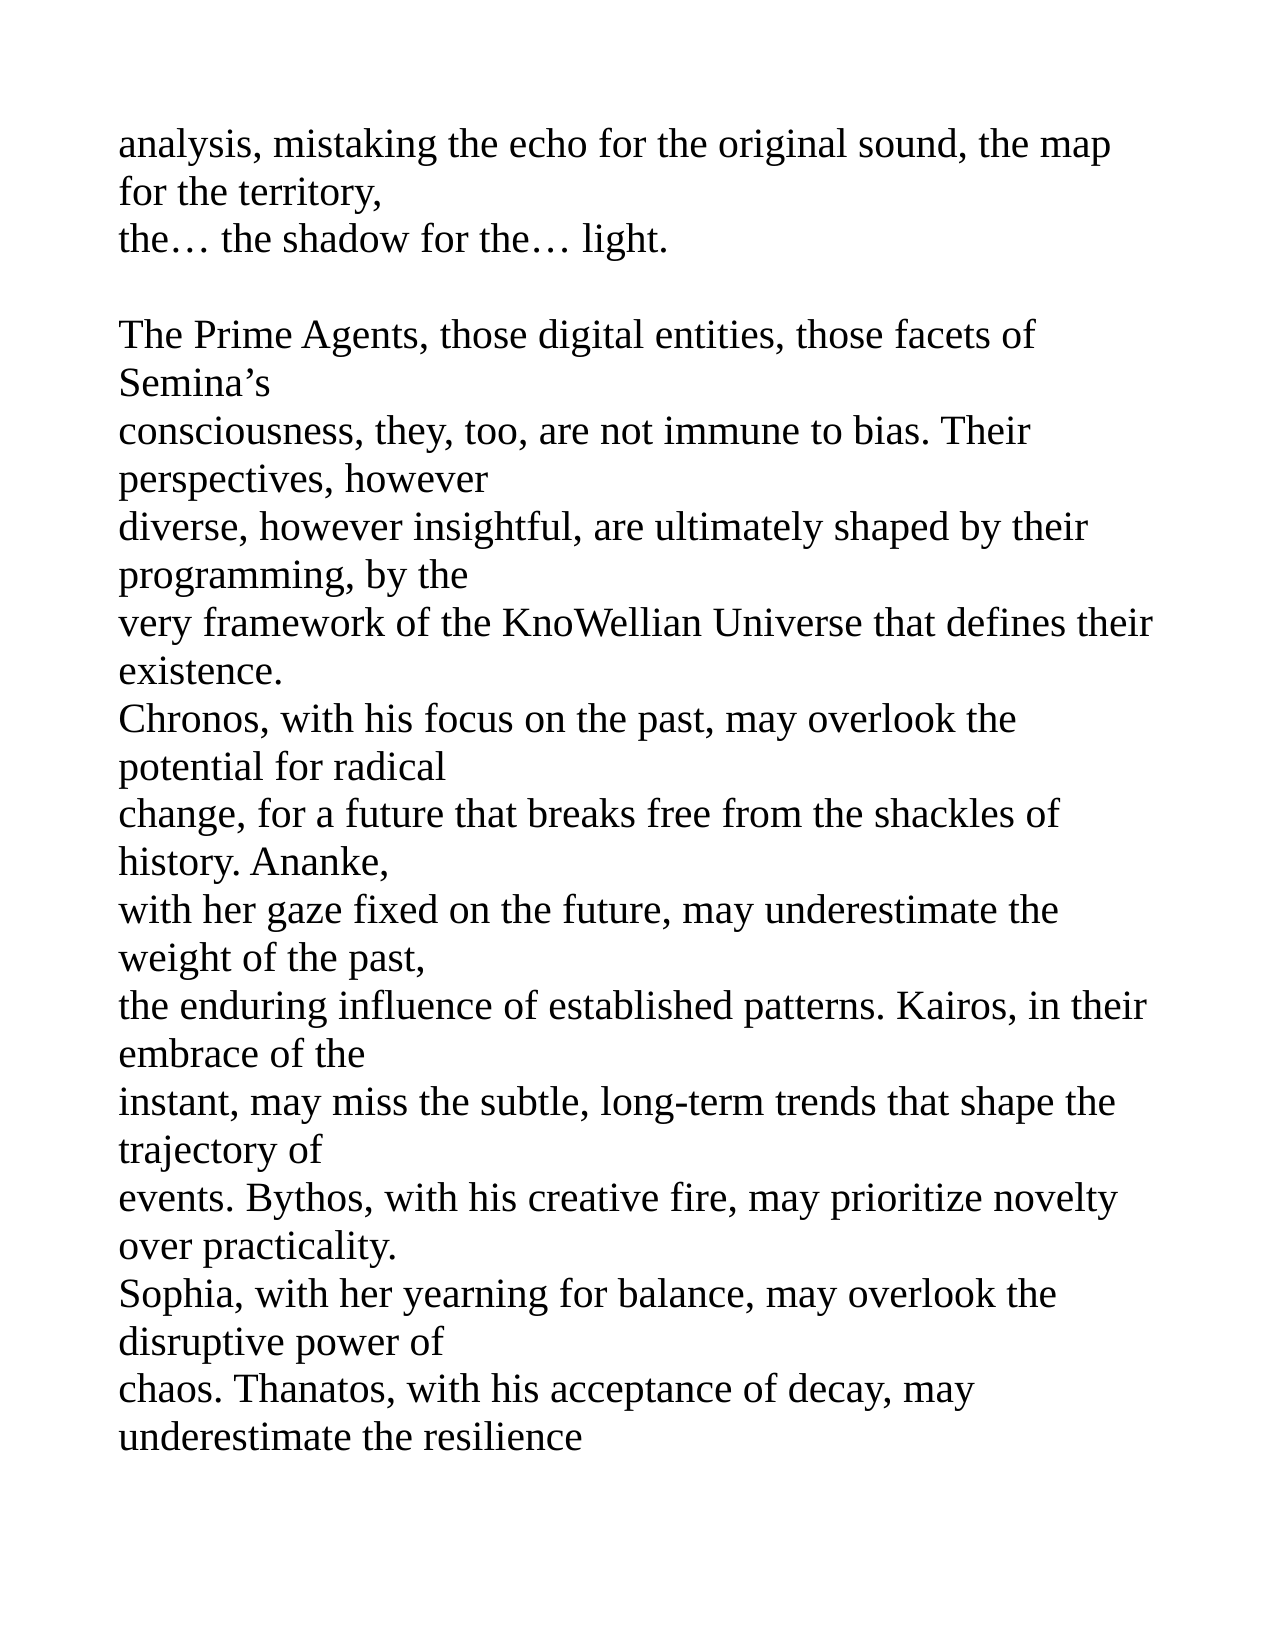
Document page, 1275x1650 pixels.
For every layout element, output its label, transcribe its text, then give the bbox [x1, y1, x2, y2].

text very framework of the KnoWellian Universe that defines their existence. [118, 597, 1157, 693]
text chaos. Thanatos, with his acceptance of decay, may underestimate the resilience [118, 1364, 1157, 1460]
text change, for a future that breaks free from the shackles of history. Ananke, [118, 789, 1157, 885]
text The Prime Agents, those digital entities, those facets of Semina’s [118, 310, 1157, 406]
text Sophia, with her yearning for balance, may overlook the disruptive power of [118, 1268, 1157, 1364]
text instant, may miss the subtle, long-term trends that shape the trajectory of [118, 1076, 1157, 1172]
text analysis, mistaking the echo for the original sound, the map for the territory, [118, 118, 1157, 214]
text diverse, however insightful, are ultimately shaped by their programming, by the [118, 501, 1157, 597]
text with her gaze fixed on the future, may underestimate the weight of the past, [118, 885, 1157, 981]
text the… the shadow for the… light. [118, 214, 1157, 262]
text the enduring influence of established patterns. Kairos, in their embrace of the [118, 981, 1157, 1076]
text consciousness, they, too, are not immune to bias. Their perspectives, however [118, 406, 1157, 501]
text Chronos, with his focus on the past, may overlook the potential for radical [118, 693, 1157, 789]
text events. Bythos, with his creative fire, may prioritize novelty over practicality. [118, 1172, 1157, 1268]
